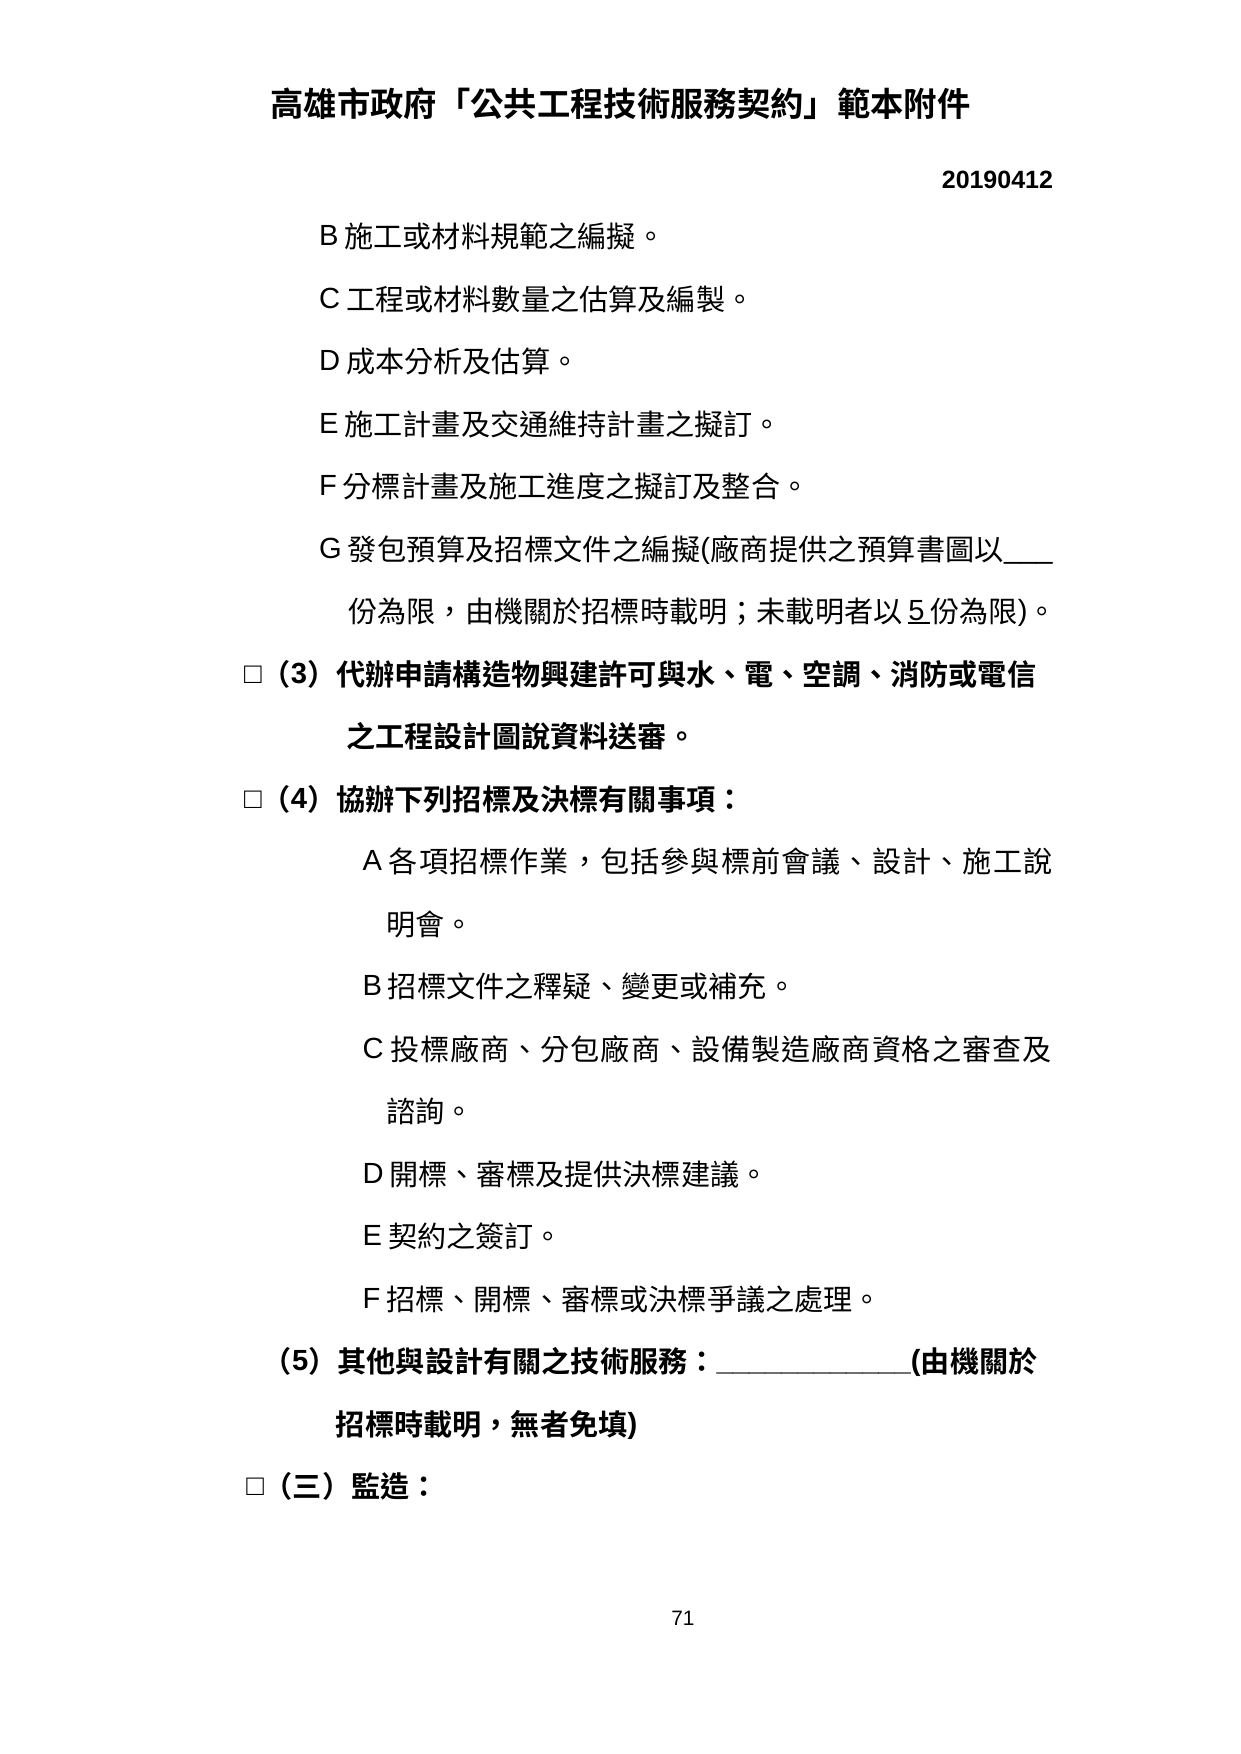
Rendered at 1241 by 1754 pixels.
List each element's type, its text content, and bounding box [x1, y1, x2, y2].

text F招標、開標、審標或決標爭議之處理。 [362, 1256, 1053, 1318]
text B招標文件之釋疑、變更或補充。 [362, 943, 1053, 1006]
text D成本分析及估算。 [319, 318, 1053, 381]
text E契約之簽訂。 [362, 1193, 1053, 1256]
text （5）其他與設計有關之技術服務：____________(由機關於招標時載明，無者免填) [263, 1318, 1053, 1443]
text □（4）協辦下列招標及決標有關事項： [244, 756, 1053, 818]
text C工程或材料數量之估算及編製。 [319, 256, 1053, 318]
text F分標計畫及施工進度之擬訂及整合。 [319, 443, 1053, 506]
text □（3）代辦申請構造物興建許可與水、電、空調、消防或電信之工程設計圖說資料送審。 [244, 631, 1053, 756]
text C投標廠商、分包廠商、設備製造廠商資格之審查及諮詢。 [362, 1006, 1053, 1131]
text B施工或材料規範之編擬。 [319, 193, 1053, 256]
text D開標、審標及提供決標建議。 [362, 1131, 1053, 1193]
text E施工計畫及交通維持計畫之擬訂。 [319, 381, 1053, 443]
text A各項招標作業，包括參與標前會議、設計、施工說明會。 [362, 818, 1053, 943]
text G發包預算及招標文件之編擬(廠商提供之預算書圖以___份為限，由機關於招標時載明；未載明者以5份為限)。 [319, 506, 1053, 631]
text □（三）監造： [187, 1443, 1053, 1506]
